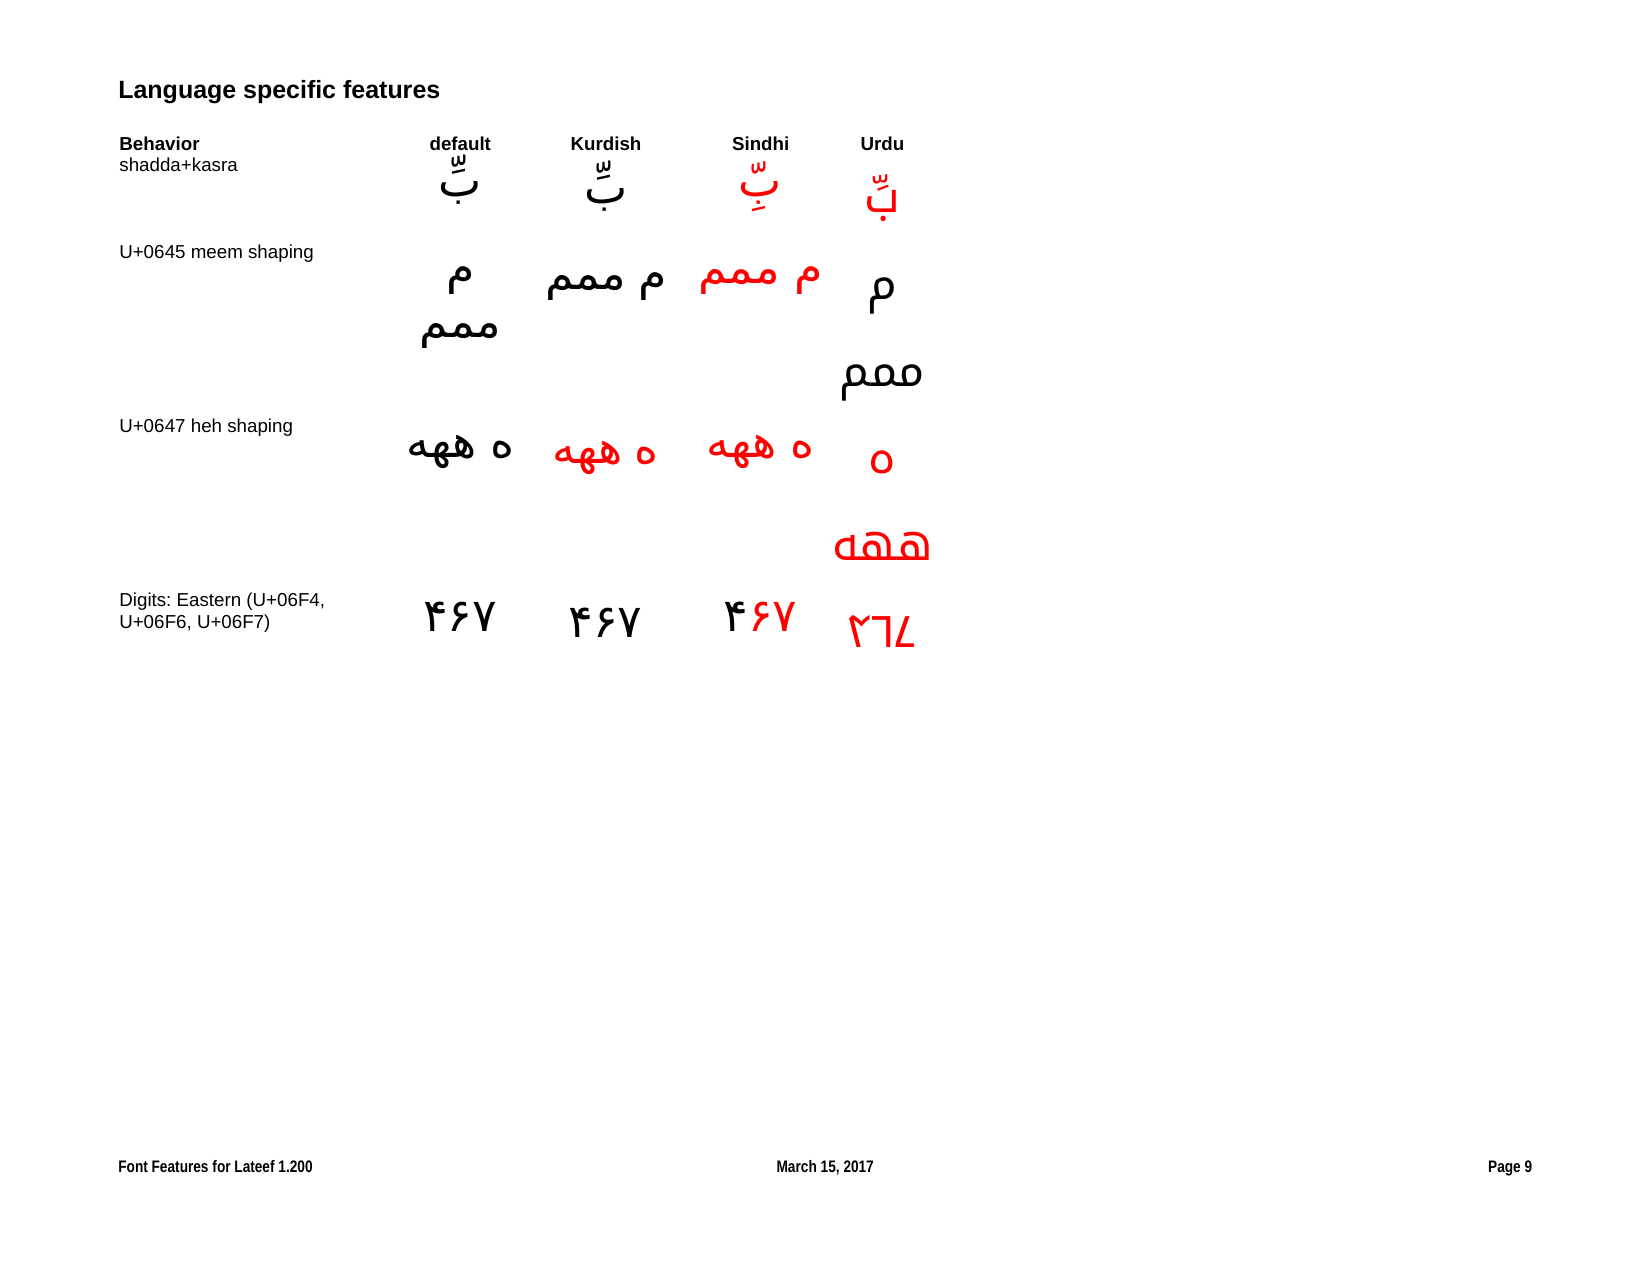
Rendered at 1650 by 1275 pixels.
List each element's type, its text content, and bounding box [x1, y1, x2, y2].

table_cell Digits: Eastern (U+06F4, U+06F6, U+06F7) [118, 589, 399, 676]
table_header default [399, 133, 521, 154]
table_cell ۴۶۷ [399, 589, 521, 676]
table_cell بِّ [831, 154, 933, 241]
table_cell U+0647 heh shaping [118, 415, 399, 589]
table_cell shadda+kasra [118, 154, 399, 241]
table_cell ه ههه [399, 415, 521, 589]
table_cell ۴۶۷ [690, 589, 831, 676]
table_cell بِّ [690, 154, 831, 241]
table_cell ه ههه [521, 415, 690, 589]
table_header Kurdish [521, 133, 690, 154]
table_header Urdu [831, 133, 933, 154]
table_cell م ممم [399, 241, 521, 415]
table_header Sindhi [690, 133, 831, 154]
table_cell U+0645 meem shaping [118, 241, 399, 415]
table_cell م ممم [521, 241, 690, 415]
table_cell ۴۶۷ [521, 589, 690, 676]
table_cell م ممم [831, 241, 933, 415]
table_cell بِّ [521, 154, 690, 241]
table_header Behavior [118, 133, 399, 154]
table_cell م ممم [690, 241, 831, 415]
table_cell بِّ [399, 154, 521, 241]
table_cell ه ههه [831, 415, 933, 589]
table_cell ۴۶۷ [831, 589, 933, 676]
table_cell ه ههه [690, 415, 831, 589]
text Language specific features [118, 75, 1532, 104]
